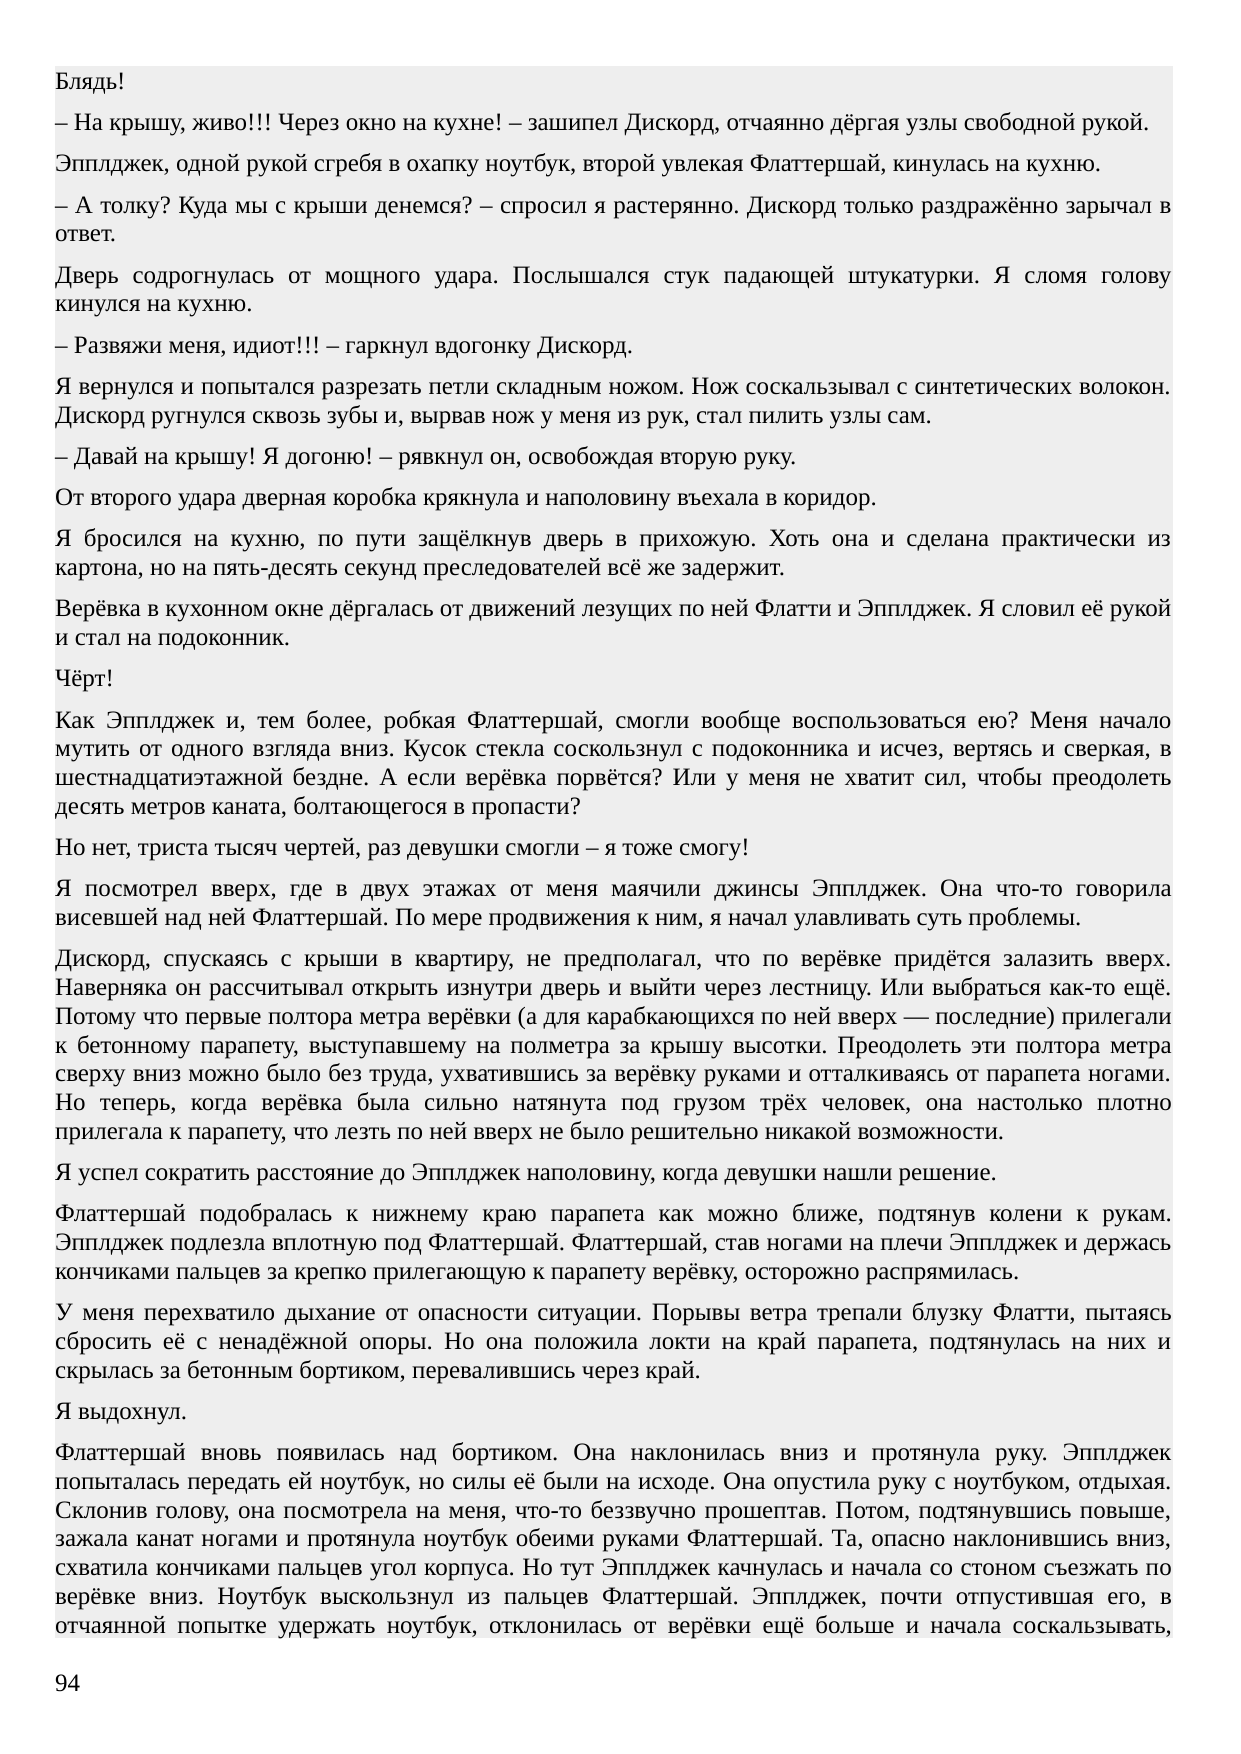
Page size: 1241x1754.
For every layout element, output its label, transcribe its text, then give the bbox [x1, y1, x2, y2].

text У меня перехватило дыхание от опасности ситуации. Порывы ветра трепали блузку Флатти, пытаясь сбросить её с ненадёжной опоры. Но она положила локти на край парапета, подтянулась на них и скрылась за бетонным бортиком, перевалившись через край. [55, 1297, 1173, 1383]
text Дверь содрогнулась от мощного удара. Послышался стук падающей штукатурки. Я сломя голову кинулся на кухню. [55, 260, 1173, 317]
text Блядь! [55, 66, 1173, 95]
text Флаттершай подобралась к нижнему краю парапета как можно ближе, подтянув колени к рукам. Эпплджек подлезла вплотную под Флаттершай. Флаттершай, став ногами на плечи Эпплджек и держась кончиками пальцев за крепко прилегающую к парапету верёвку, осторожно распрямилась. [55, 1198, 1173, 1285]
text Я бросился на кухню, по пути защёлкнув дверь в прихожую. Хоть она и сделана практически из картона, но на пять-десять секунд преследователей всё же задержит. [55, 523, 1173, 581]
text Как Эпплджек и, тем более, робкая Флаттершай, смогли вообще воспользоваться ею? Меня начало мутить от одного взгляда вниз. Кусок стекла соскользнул с подоконника и исчез, вертясь и сверкая, в шестнадцатиэтажной бездне. А если верёвка порвётся? Или у меня не хватит сил, чтобы преодолеть десять метров каната, болтающегося в пропасти? [55, 705, 1173, 820]
text Флаттершай вновь появилась над бортиком. Она наклонилась вниз и протянула руку. Эпплджек попыталась передать ей ноутбук, но силы её были на исходе. Она опустила руку с ноутбуком, отдыхая. Склонив голову, она посмотрела на меня, что-то беззвучно прошептав. Потом, подтянувшись повыше, зажала канат ногами и протянула ноутбук обеими руками Флаттершай. Та, опасно наклонившись вниз, схватила кончиками пальцев угол корпуса. Но тут Эпплджек качнулась и начала со стоном съезжать по верёвке вниз. Ноутбук выскользнул из пальцев Флаттершай. Эпплджек, почти отпустившая его, в отчаянной попытке удержать ноутбук, отклонилась от верёвки ещё больше и начала соскальзывать, [55, 1437, 1173, 1638]
text Эпплджек, одной рукой сгребя в охапку ноутбук, второй увлекая Флаттершай, кинулась на кухню. [55, 148, 1173, 177]
text Верёвка в кухонном окне дёргалась от движений лезущих по ней Флатти и Эпплджек. Я словил её рукой и стал на подоконник. [55, 593, 1173, 651]
text – На крышу, живо!!! Через окно на кухне! – зашипел Дискорд, отчаянно дёргая узлы свободной рукой. [55, 107, 1173, 136]
text – Развяжи меня, идиот!!! – гаркнул вдогонку Дискорд. [55, 330, 1173, 358]
text Я посмотрел вверх, где в двух этажах от меня маячили джинсы Эпплджек. Она что-то говорила висевшей над ней Флаттершай. По мере продвижения к ним, я начал улавливать суть проблемы. [55, 873, 1173, 931]
text – А толку? Куда мы с крыши денемся? – спросил я растерянно. Дискорд только раздражённо зарычал в ответ. [55, 190, 1173, 247]
text Дискорд, спускаясь с крыши в квартиру, не предполагал, что по верёвке придётся залазить вверх. Наверняка он рассчитывал открыть изнутри дверь и выйти через лестницу. Или выбраться как-то ещё. Потому что первые полтора метра верёвки (а для карабкающихся по ней вверх — последние) прилегали к бетонному парапету, выступавшему на полметра за крышу высотки. Преодолеть эти полтора метра сверху вниз можно было без труда, ухватившись за верёвку руками и отталкиваясь от парапета ногами. Но теперь, когда верёвка была сильно натянута под грузом трёх человек, она настолько плотно прилегала к парапету, что лезть по ней вверх не было решительно никакой возможности. [55, 943, 1173, 1145]
text Я выдохнул. [55, 1396, 1173, 1425]
text Я успел сократить расстояние до Эпплджек наполовину, когда девушки нашли решение. [55, 1157, 1173, 1186]
text Чёрт! [55, 663, 1173, 692]
text Я вернулся и попытался разрезать петли складным ножом. Нож соскальзывал с синтетических волокон. Дискорд ругнулся сквозь зубы и, вырвав нож у меня из рук, стал пилить узлы сам. [55, 371, 1173, 428]
text От второго удара дверная коробка крякнула и наполовину въехала в коридор. [55, 482, 1173, 511]
text – Давай на крышу! Я догоню! – рявкнул он, освобождая вторую руку. [55, 441, 1173, 470]
text Но нет, триста тысяч чертей, раз девушки смогли – я тоже смогу! [55, 832, 1173, 861]
